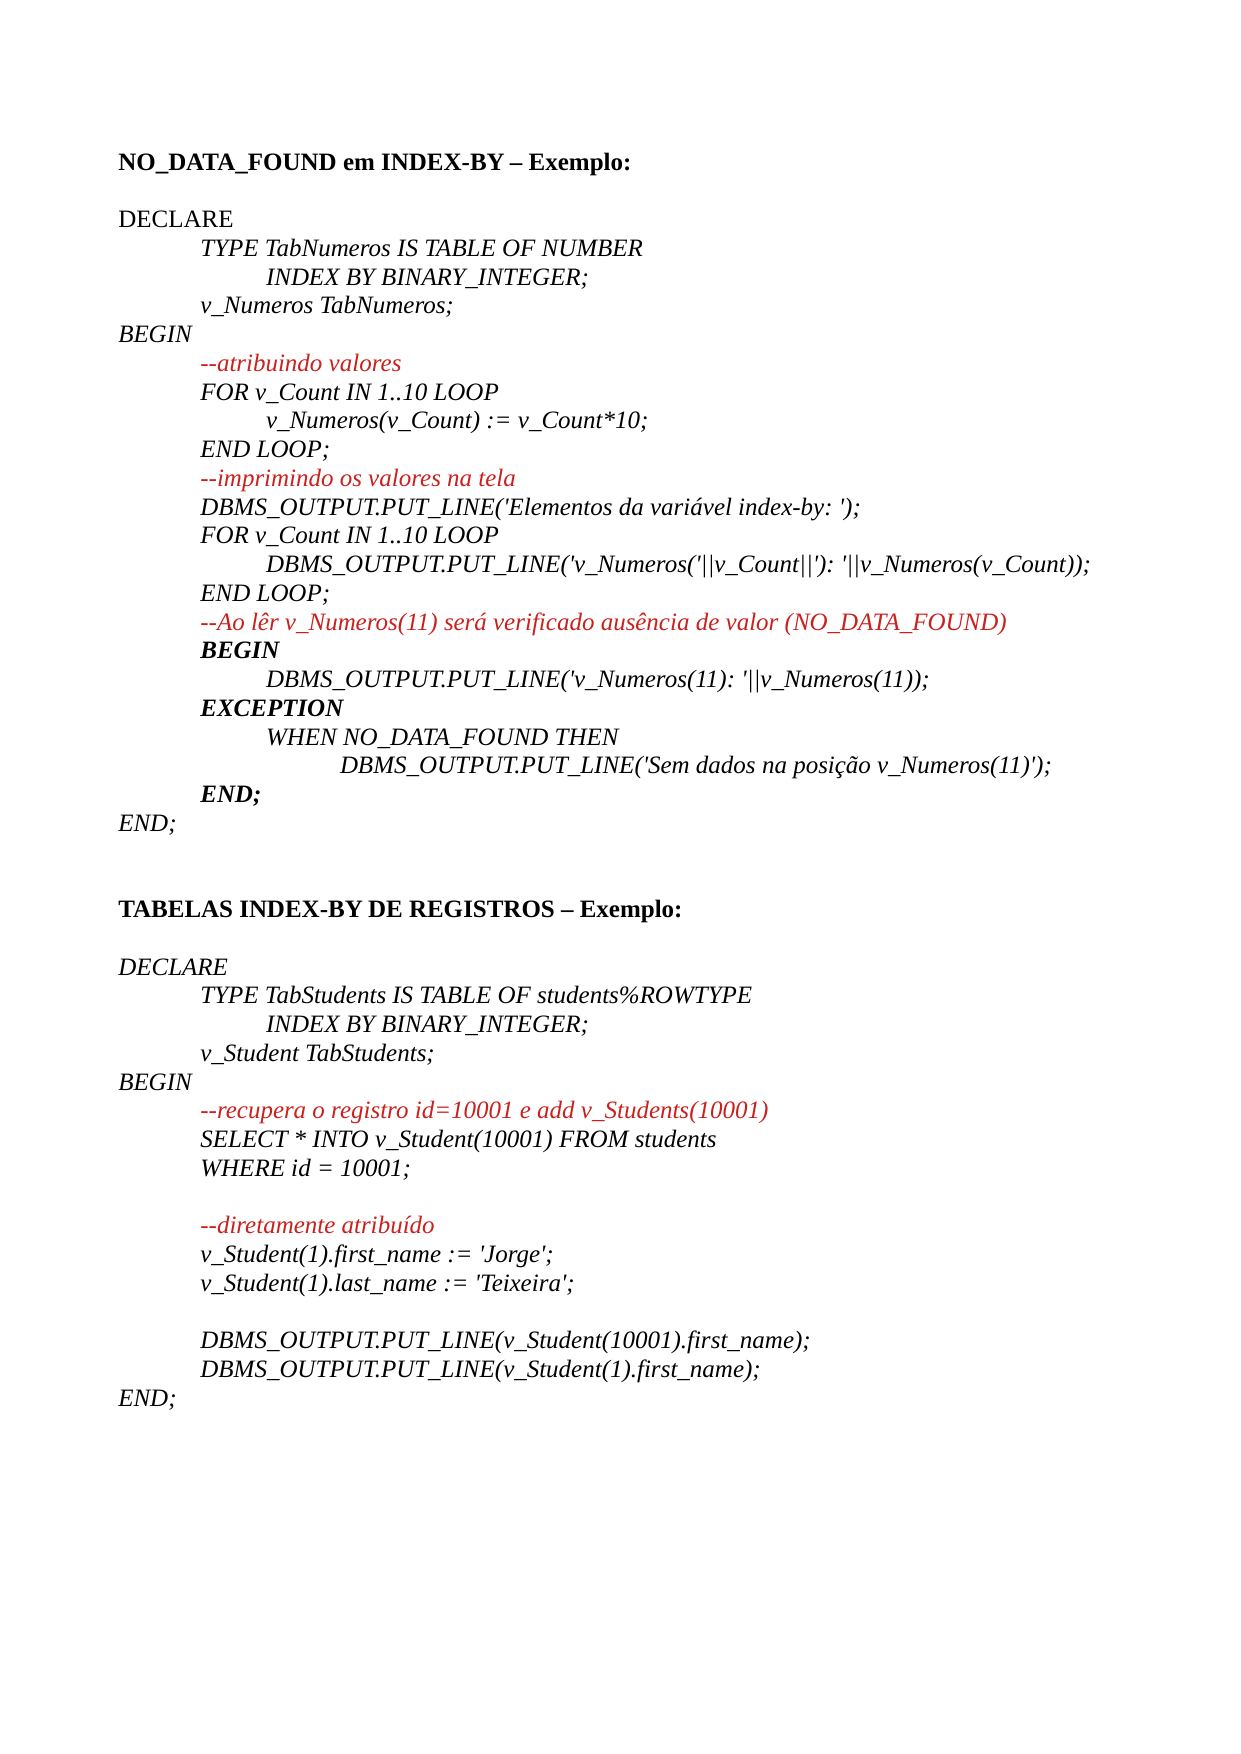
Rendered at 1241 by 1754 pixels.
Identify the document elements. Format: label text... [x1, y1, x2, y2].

text BEGIN [118, 1067, 1122, 1096]
text --recupera o registro id=10001 e add v_Students(10001) [118, 1096, 1122, 1124]
text TYPE TabNumeros IS TABLE OF NUMBER [118, 233, 1122, 262]
text DBMS_OUTPUT.PUT_LINE('v_Numeros('||v_Count||'): '||v_Numeros(v_Count)); [118, 549, 1122, 578]
text BEGIN [118, 636, 1122, 664]
text v_Student TabStudents; [118, 1038, 1122, 1067]
text END LOOP; [118, 434, 1122, 463]
text --imprimindo os valores na tela [118, 463, 1122, 492]
text WHERE id = 10001; [118, 1153, 1122, 1182]
text EXCEPTION [118, 693, 1122, 722]
text INDEX BY BINARY_INTEGER; [118, 262, 1122, 291]
text --atribuindo valores [118, 348, 1122, 377]
text SELECT * INTO v_Student(10001) FROM students [118, 1124, 1122, 1153]
text END; [118, 1383, 1122, 1412]
text DECLARE [118, 204, 1122, 233]
text WHEN NO_DATA_FOUND THEN [118, 722, 1122, 751]
text DBMS_OUTPUT.PUT_LINE(v_Student(10001).first_name); [118, 1326, 1122, 1354]
text INDEX BY BINARY_INTEGER; [118, 1009, 1122, 1038]
text --Ao lêr v_Numeros(11) será verificado ausência de valor (NO_DATA_FOUND) [118, 607, 1122, 636]
text TYPE TabStudents IS TABLE OF students%ROWTYPE [118, 981, 1122, 1009]
text TABELAS INDEX-BY DE REGISTROS – Exemplo: [118, 894, 1122, 923]
text END LOOP; [118, 578, 1122, 607]
text NO_DATA_FOUND em INDEX-BY – Exemplo: [118, 147, 1122, 176]
text --diretamente atribuído [118, 1211, 1122, 1239]
text v_Student(1).first_name := 'Jorge'; [118, 1239, 1122, 1268]
text DECLARE [118, 952, 1122, 981]
text FOR v_Count IN 1..10 LOOP [118, 521, 1122, 549]
text DBMS_OUTPUT.PUT_LINE(v_Student(1).first_name); [118, 1354, 1122, 1383]
text BEGIN [118, 319, 1122, 348]
text END; [118, 808, 1122, 837]
text v_Numeros(v_Count) := v_Count*10; [118, 406, 1122, 434]
text FOR v_Count IN 1..10 LOOP [118, 377, 1122, 406]
text DBMS_OUTPUT.PUT_LINE('Elementos da variável index-by: '); [118, 492, 1122, 521]
text DBMS_OUTPUT.PUT_LINE('v_Numeros(11): '||v_Numeros(11)); [118, 664, 1122, 693]
text END; [118, 779, 1122, 808]
text v_Numeros TabNumeros; [118, 291, 1122, 319]
text v_Student(1).last_name := 'Teixeira'; [118, 1268, 1122, 1297]
text DBMS_OUTPUT.PUT_LINE('Sem dados na posição v_Numeros(11)'); [118, 751, 1122, 779]
